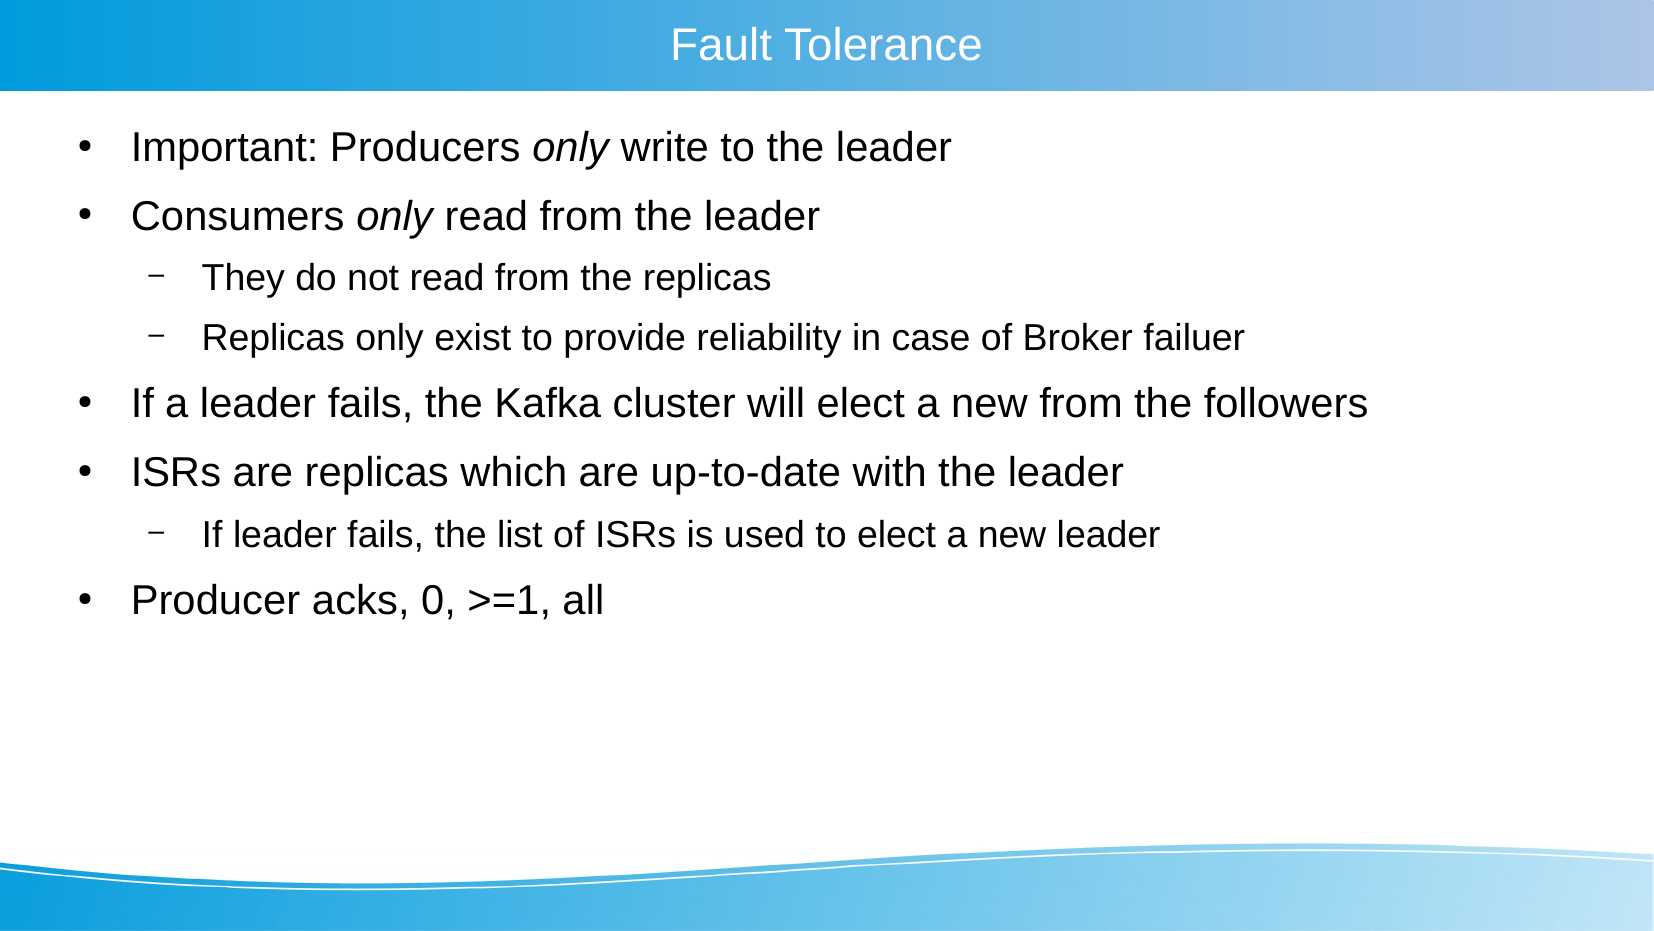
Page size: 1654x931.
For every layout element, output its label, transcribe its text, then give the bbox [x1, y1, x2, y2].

picture [0, 843, 1654, 931]
title Fault Tolerance [82, 5, 1571, 85]
list Important: Producers only write to the leader Consumers only read from the leader They do not read from the replicas Replicas only exist to provide reliability in case of Broker failuer If a leader fails, the Kafka cluster will elect a new from the followers ISRs are replicas which are up-to-date with the leader If leader fails, the list of ISRs is used to elect a new leader Producer acks, 0, >=1, all [60, 123, 1591, 833]
